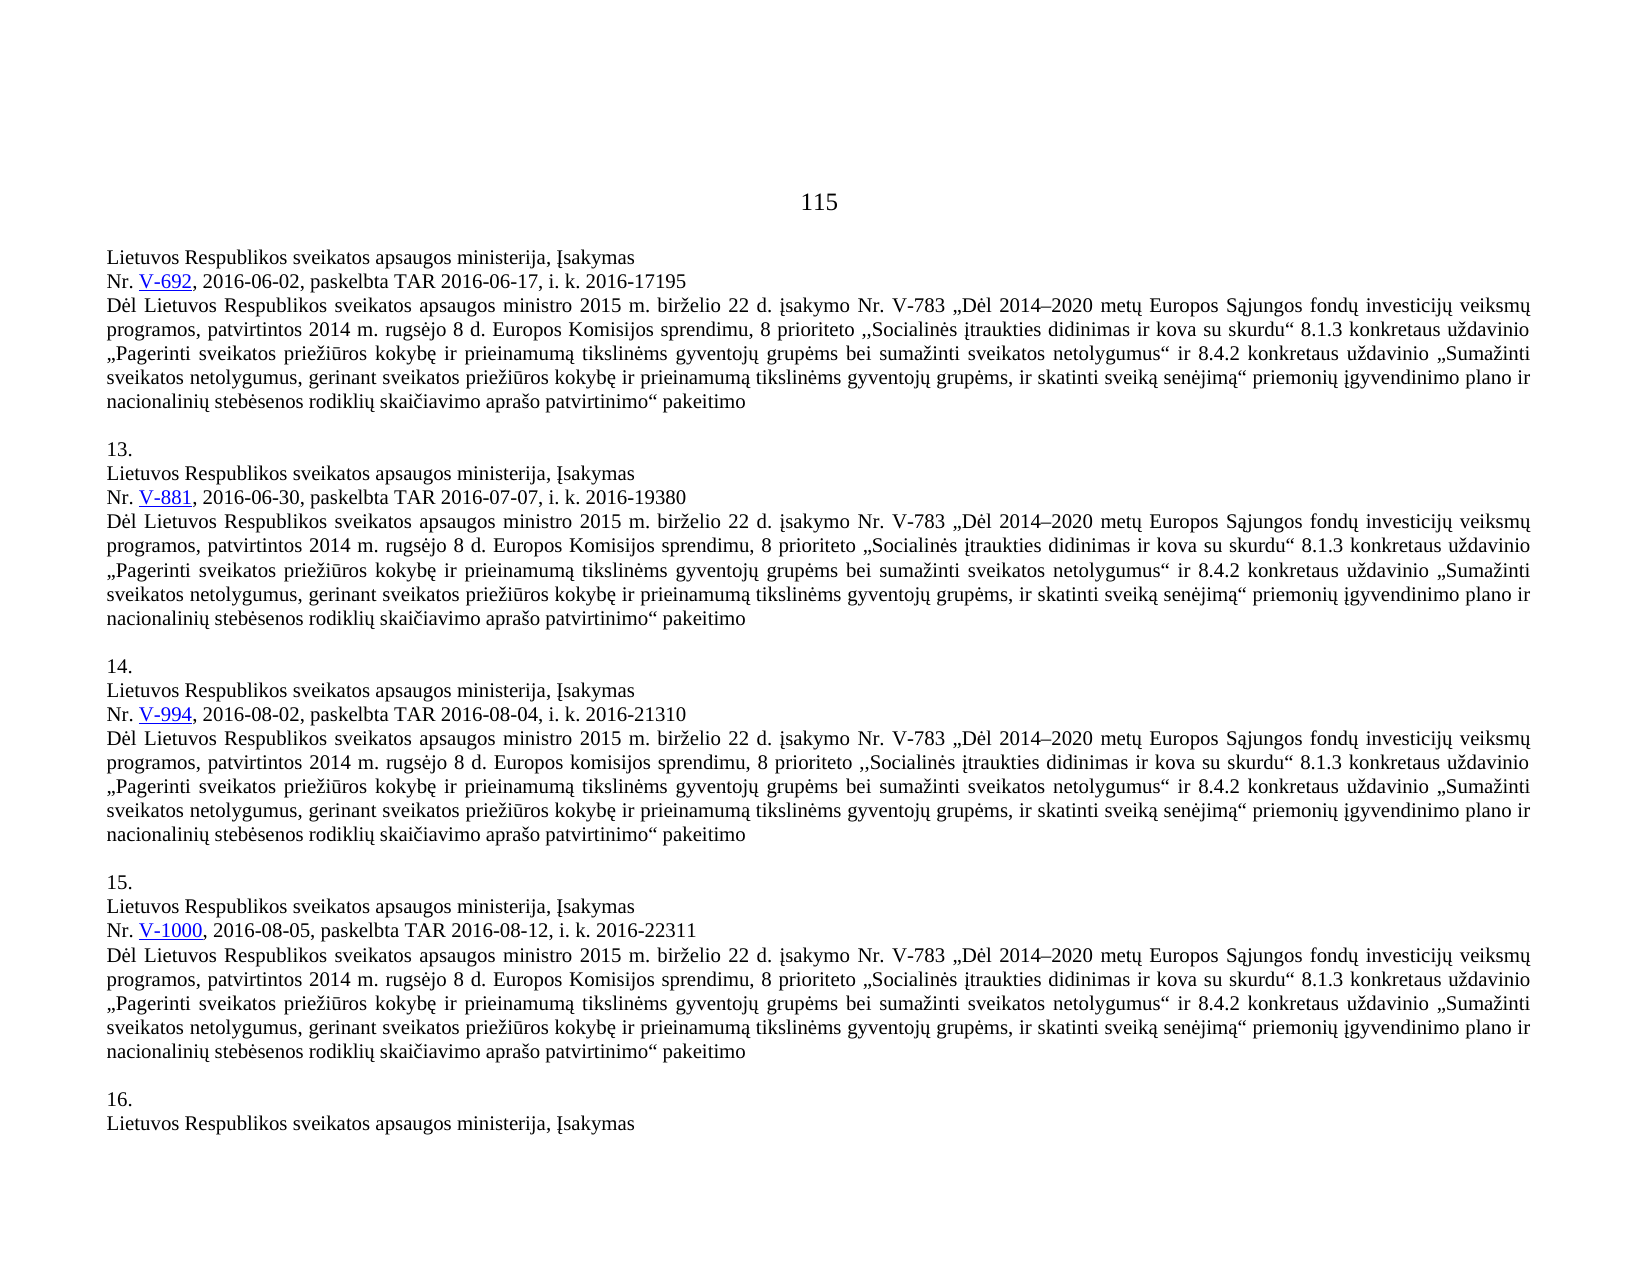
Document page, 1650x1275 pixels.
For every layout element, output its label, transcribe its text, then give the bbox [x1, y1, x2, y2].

text Dėl Lietuvos Respublikos sveikatos apsaugos ministro 2015 m. birželio 22 d. įsakymo Nr. V-783 „Dėl 2014–2020 metų Europos Sąjungos fondų investicijų veiksmų programos, patvirtintos 2014 m. rugsėjo 8 d. Europos komisijos sprendimu, 8 prioriteto ,,Socialinės įtraukties didinimas ir kova su skurdu“ 8.1.3 konkretaus uždavinio „Pagerinti sveikatos priežiūros kokybę ir prieinamumą tikslinėms gyventojų grupėms bei sumažinti sveikatos netolygumus“ ir 8.4.2 konkretaus uždavinio „Sumažinti sveikatos netolygumus, gerinant sveikatos priežiūros kokybę ir prieinamumą tikslinėms gyventojų grupėms, ir skatinti sveiką senėjimą“ priemonių įgyvendinimo plano ir nacionalinių stebėsenos rodiklių skaičiavimo aprašo patvirtinimo“ pakeitimo [106, 726, 1532, 846]
text Lietuvos Respublikos sveikatos apsaugos ministerija, Įsakymas [106, 1111, 1532, 1135]
text Nr. V-1000, 2016-08-05, paskelbta TAR 2016-08-12, i. k. 2016-22311 [106, 918, 1532, 942]
text 15. [106, 870, 1532, 894]
text Dėl Lietuvos Respublikos sveikatos apsaugos ministro 2015 m. birželio 22 d. įsakymo Nr. V-783 „Dėl 2014–2020 metų Europos Sąjungos fondų investicijų veiksmų programos, patvirtintos 2014 m. rugsėjo 8 d. Europos Komisijos sprendimu, 8 prioriteto „Socialinės įtraukties didinimas ir kova su skurdu“ 8.1.3 konkretaus uždavinio „Pagerinti sveikatos priežiūros kokybę ir prieinamumą tikslinėms gyventojų grupėms bei sumažinti sveikatos netolygumus“ ir 8.4.2 konkretaus uždavinio „Sumažinti sveikatos netolygumus, gerinant sveikatos priežiūros kokybę ir prieinamumą tikslinėms gyventojų grupėms, ir skatinti sveiką senėjimą“ priemonių įgyvendinimo plano ir nacionalinių stebėsenos rodiklių skaičiavimo aprašo patvirtinimo“ pakeitimo [106, 509, 1532, 630]
text Dėl Lietuvos Respublikos sveikatos apsaugos ministro 2015 m. birželio 22 d. įsakymo Nr. V-783 „Dėl 2014–2020 metų Europos Sąjungos fondų investicijų veiksmų programos, patvirtintos 2014 m. rugsėjo 8 d. Europos Komisijos sprendimu, 8 prioriteto ,,Socialinės įtraukties didinimas ir kova su skurdu“ 8.1.3 konkretaus uždavinio „Pagerinti sveikatos priežiūros kokybę ir prieinamumą tikslinėms gyventojų grupėms bei sumažinti sveikatos netolygumus“ ir 8.4.2 konkretaus uždavinio „Sumažinti sveikatos netolygumus, gerinant sveikatos priežiūros kokybę ir prieinamumą tikslinėms gyventojų grupėms, ir skatinti sveiką senėjimą“ priemonių įgyvendinimo plano ir nacionalinių stebėsenos rodiklių skaičiavimo aprašo patvirtinimo“ pakeitimo [106, 293, 1532, 413]
text 13. [106, 437, 1532, 461]
text 16. [106, 1087, 1532, 1111]
text Lietuvos Respublikos sveikatos apsaugos ministerija, Įsakymas [106, 678, 1532, 702]
text Lietuvos Respublikos sveikatos apsaugos ministerija, Įsakymas [106, 461, 1532, 485]
text Lietuvos Respublikos sveikatos apsaugos ministerija, Įsakymas [106, 894, 1532, 918]
text Nr. V-881, 2016-06-30, paskelbta TAR 2016-07-07, i. k. 2016-19380 [106, 485, 1532, 509]
text Lietuvos Respublikos sveikatos apsaugos ministerija, Įsakymas [106, 245, 1532, 269]
text Nr. V-692, 2016-06-02, paskelbta TAR 2016-06-17, i. k. 2016-17195 [106, 269, 1532, 293]
text 14. [106, 654, 1532, 678]
text Nr. V-994, 2016-08-02, paskelbta TAR 2016-08-04, i. k. 2016-21310 [106, 702, 1532, 726]
text Dėl Lietuvos Respublikos sveikatos apsaugos ministro 2015 m. birželio 22 d. įsakymo Nr. V-783 „Dėl 2014–2020 metų Europos Sąjungos fondų investicijų veiksmų programos, patvirtintos 2014 m. rugsėjo 8 d. Europos Komisijos sprendimu, 8 prioriteto „Socialinės įtraukties didinimas ir kova su skurdu“ 8.1.3 konkretaus uždavinio „Pagerinti sveikatos priežiūros kokybę ir prieinamumą tikslinėms gyventojų grupėms bei sumažinti sveikatos netolygumus“ ir 8.4.2 konkretaus uždavinio „Sumažinti sveikatos netolygumus, gerinant sveikatos priežiūros kokybę ir prieinamumą tikslinėms gyventojų grupėms, ir skatinti sveiką senėjimą“ priemonių įgyvendinimo plano ir nacionalinių stebėsenos rodiklių skaičiavimo aprašo patvirtinimo“ pakeitimo [106, 942, 1532, 1063]
